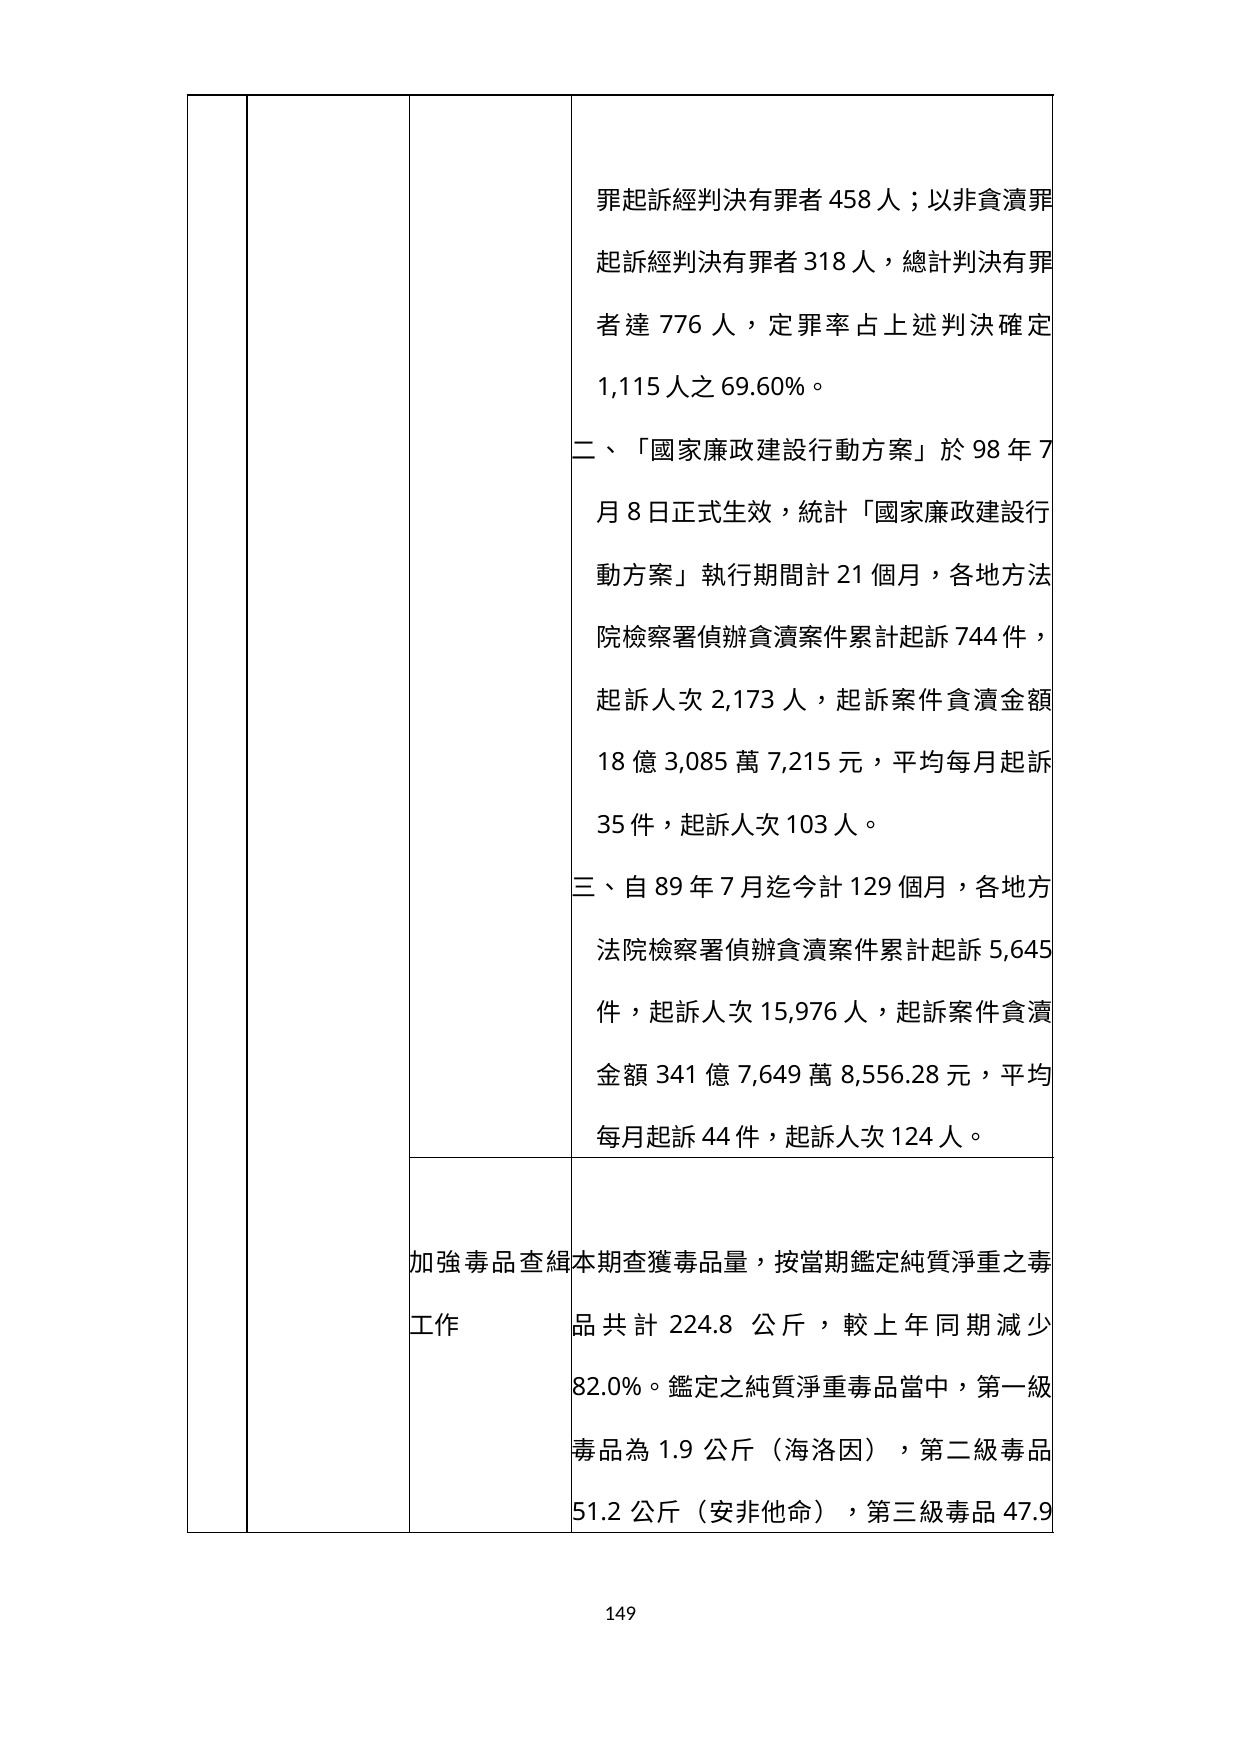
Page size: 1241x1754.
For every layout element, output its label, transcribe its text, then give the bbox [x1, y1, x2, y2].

table_cell [410, 96, 571, 1157]
table_cell 罪起訴經判決有罪者458人；以非貪瀆罪起訴經判決有罪者318人，總計判決有罪者達776人，定罪率占上述判決確定1,115人之69.60%。 二、「國家廉政建設行動方案」於98年7月8日正式生效，統計「國家廉政建設行動方案」執行期間計21個月，各地方法院檢察署偵辦貪瀆案件累計起訴744件，起訴人次2,173人，起訴案件貪瀆金額18億3,085萬7,215元，平均每月起訴35件，起訴人次103人。 三、自89年7月迄今計129個月，各地方法院檢察署偵辦貪瀆案件累計起訴5,645件，起訴人次15,976人，起訴案件貪瀆金額341億7,649萬8,556.28元，平均每月起訴44件，起訴人次124人。 [572, 96, 1052, 1157]
table_cell 加強毒品查緝工作 [410, 1158, 571, 1532]
table_cell [188, 96, 246, 1532]
table_cell 本期查獲毒品量，按當期鑑定純質淨重之毒品共計224.8 公斤，較上年同期減少82.0%。鑑定之純質淨重毒品當中，第一級毒品為1.9 公斤（海洛因），第二級毒品51.2 公斤（安非他命），第三級毒品47.9 [572, 1158, 1052, 1532]
table_cell [248, 96, 409, 1532]
